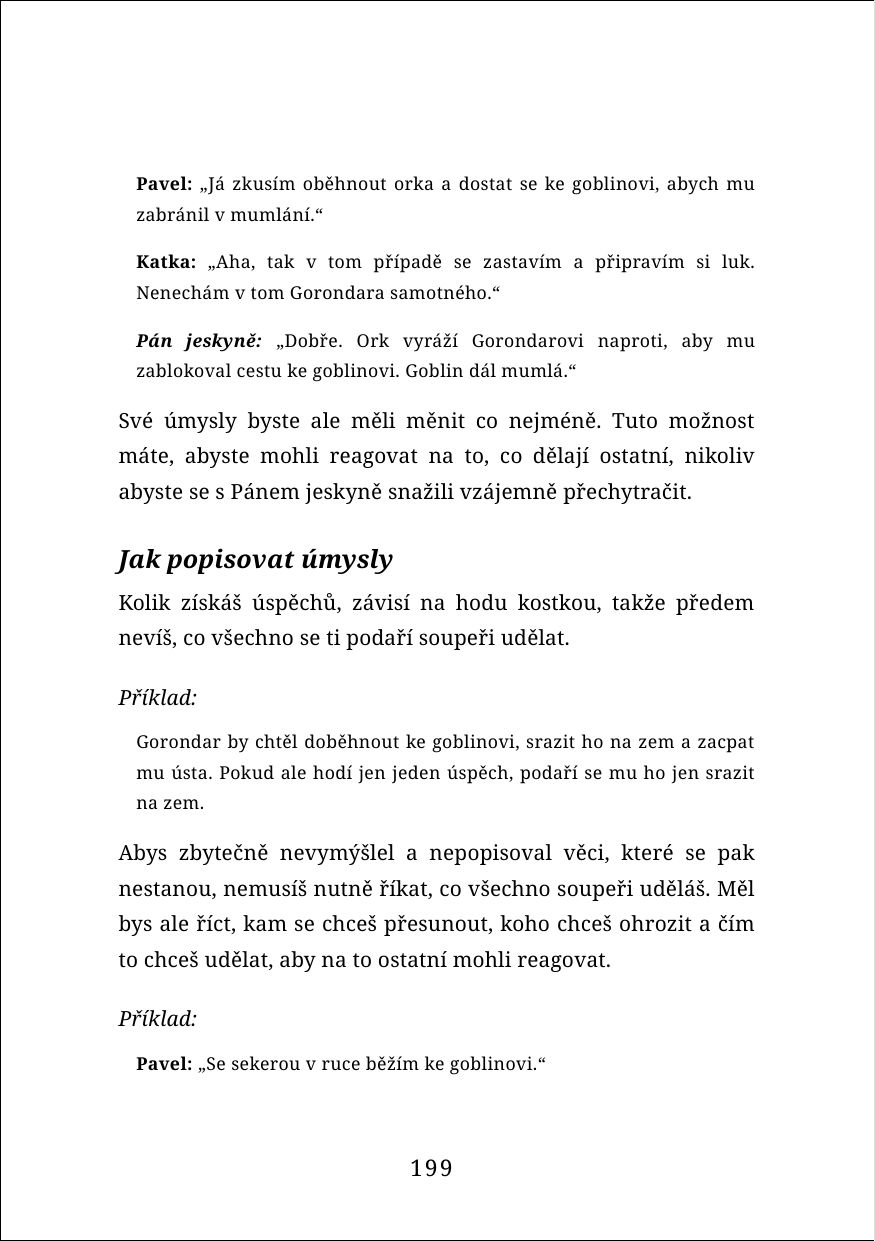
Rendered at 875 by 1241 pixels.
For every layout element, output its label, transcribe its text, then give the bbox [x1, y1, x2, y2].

text Pán jeskyně: „Dobře. Ork vyráží Gorondarovi naproti, aby mu zablokoval cestu ke goblinovi. Goblin dál mumlá.“ [136, 328, 756, 382]
text Katka: „Aha, tak v tom případě se zastavím a připravím si luk. Nenechám v tom Gorondara samotného.“ [136, 250, 756, 304]
subtitle Jak popisovat úmysly [118, 542, 756, 576]
text Příklad: [118, 683, 756, 711]
text Gorondar by chtěl doběhnout ke goblinovi, srazit ho na zem a zacpat mu ústa. Pokud ale hodí jen jeden úspěch, podaří se mu ho jen srazit na zem. [136, 730, 756, 814]
text Kolik získáš úspěchů, závisí na hodu kostkou, takže předem nevíš, co všechno se ti podaří soupeři udělat. [118, 588, 756, 652]
text Příklad: [118, 1004, 756, 1032]
text Pavel: „Já zkusím oběhnout orka a dostat se ke goblinovi, abych mu zabránil v mumlání.“ [136, 172, 756, 226]
text Pavel: „Se sekerou v ruce běžím ke goblinovi.“ [136, 1051, 756, 1076]
text Abys zbytečně nevymýšlel a nepopisoval věci, které se pak nestanou, nemusíš nutně říkat, co všechno soupeři uděláš. Měl bys ale říct, kam se chceš přesunout, koho chceš ohrozit a čím to chceš udělat, aby na to ostatní mohli reagovat. [118, 838, 756, 973]
text Své úmysly byste ale měli měnit co nejméně. Tuto možnost máte, abyste mohli reagovat na to, co dělají ostatní, nikoliv abyste se s Pánem jeskyně snažili vzájemně přechytračit. [118, 406, 756, 506]
